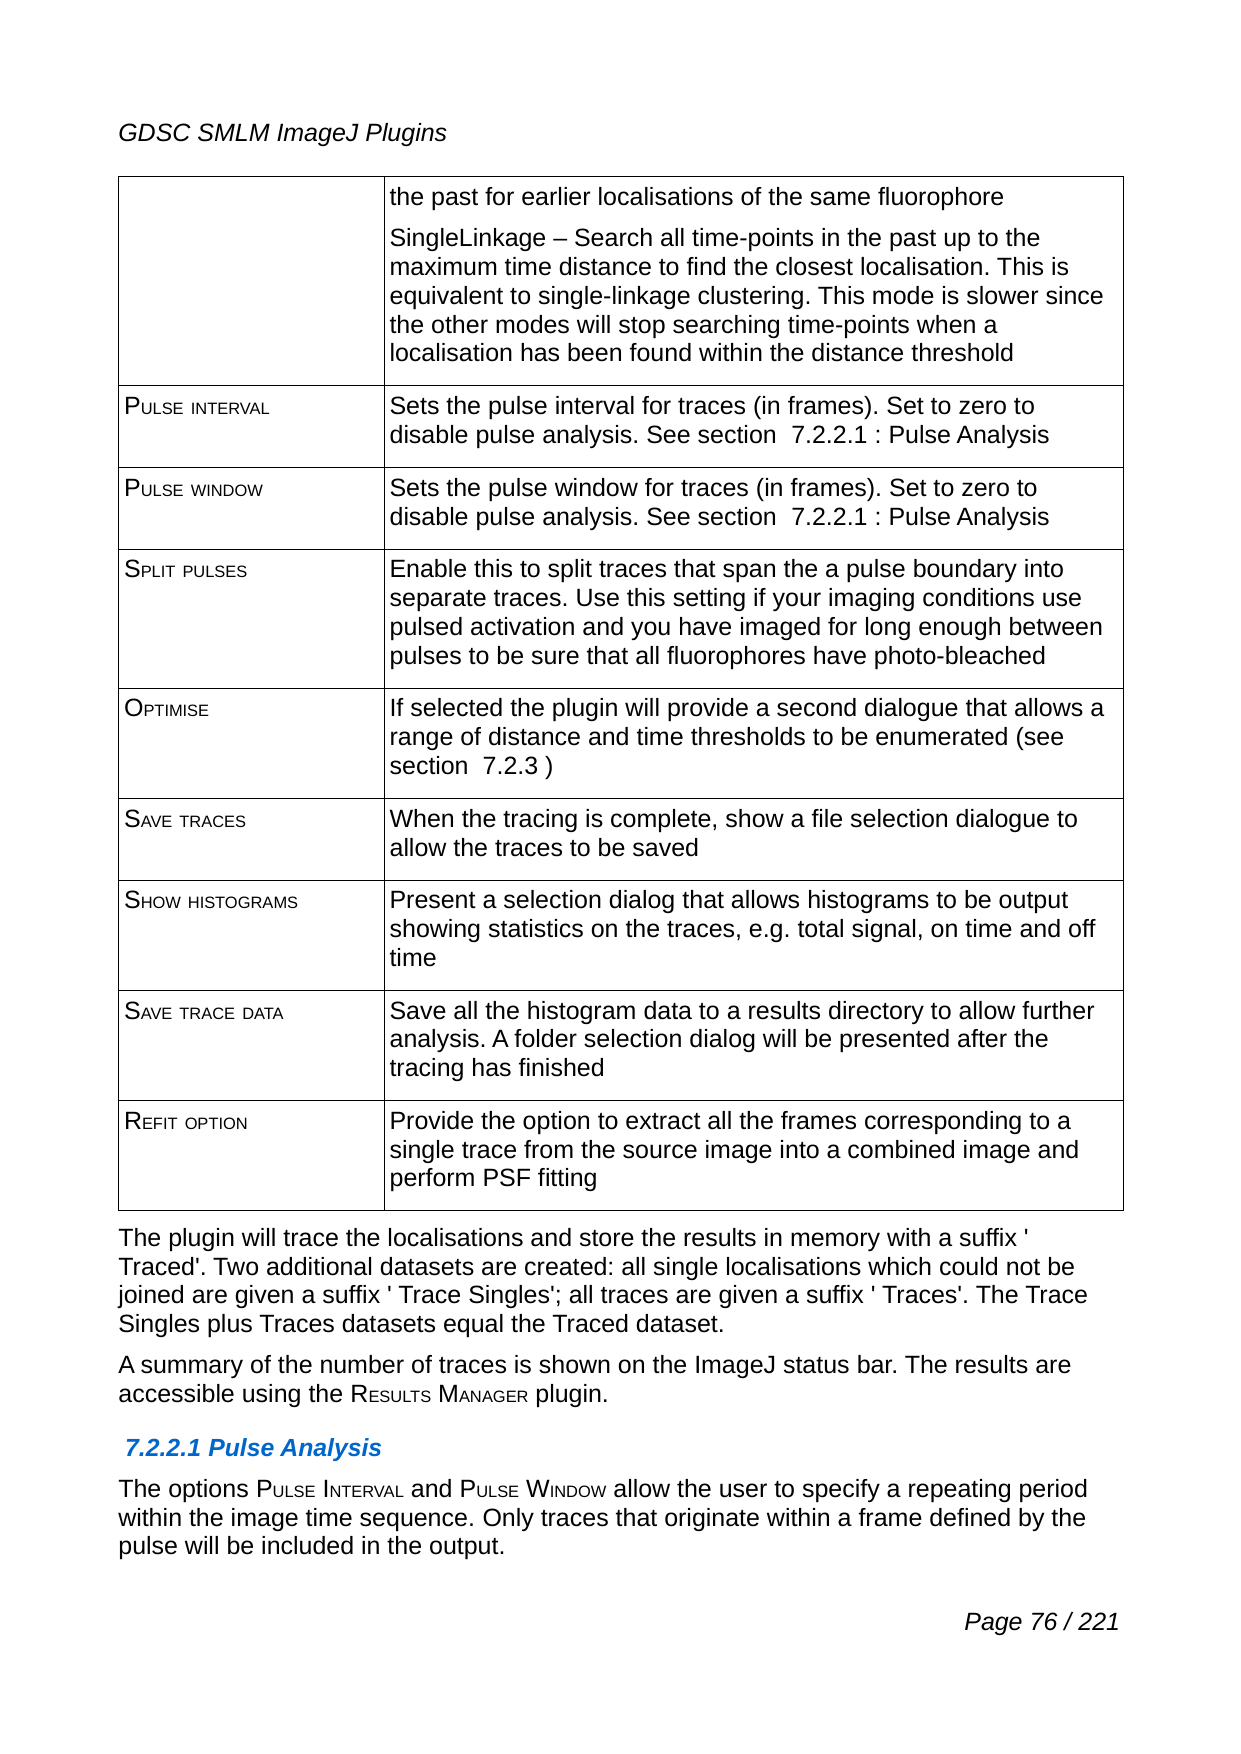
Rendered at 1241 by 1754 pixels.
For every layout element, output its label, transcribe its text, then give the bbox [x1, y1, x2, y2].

table_cell If selected the plugin will provide a second dialogue that allows a range of distance and time thresholds to be enumerated (see section 7.2.3) [385, 689, 1123, 798]
table_cell Pulse window [119, 468, 384, 548]
table_cell Provide the option to extract all the frames corresponding to a single trace from the source image into a combined image and perform PSF fitting [385, 1101, 1123, 1210]
table_cell Save traces [119, 799, 384, 879]
table_cell Sets the pulse window for traces (in frames). Set to zero to disable pulse analysis. See section 7.2.2.1: Pulse Analysis [385, 468, 1123, 548]
text A summary of the number of traces is shown on the ImageJ status bar. The results are accessible using the Results Manager plugin. [118, 1350, 1122, 1408]
table_cell Save trace data [119, 991, 384, 1100]
table_cell Optimise [119, 689, 384, 798]
table_cell When the tracing is complete, show a file selection dialogue to allow the traces to be saved [385, 799, 1123, 879]
table_cell Sets the pulse interval for traces (in frames). Set to zero to disable pulse analysis. See section 7.2.2.1: Pulse Analysis [385, 386, 1123, 467]
table_cell Refit option [119, 1101, 384, 1210]
table_cell Show histograms [119, 881, 384, 990]
subtitle Pulse Analysis [118, 1433, 1122, 1461]
table_cell Present a selection dialog that allows histograms to be output showing statistics on the traces, e.g. total signal, on time and off time [385, 881, 1123, 990]
text The plugin will trace the localisations and store the results in memory with a suffix ' Traced'. Two additional datasets are created: all single localisations which could not be joined are given a suffix ' Trace Singles'; all traces are given a suffix ' Traces'. The Trace Singles plus Traces datasets equal the Traced dataset. [118, 1223, 1122, 1338]
table_cell Enable this to split traces that span the a pulse boundary into separate traces. Use this setting if your imaging conditions use pulsed activation and you have imaged for long enough between pulses to be sure that all fluorophores have photo-bleached [385, 550, 1123, 688]
table_cell [119, 177, 384, 385]
table_cell Save all the histogram data to a results directory to allow further analysis. A folder selection dialog will be presented after the tracing has finished [385, 991, 1123, 1100]
table_cell the past for earlier localisations of the same fluorophore SingleLinkage – Search all time-points in the past up to the maximum time distance to find the closest localisation. This is equivalent to single-linkage clustering. This mode is slower since the other modes will stop searching time-points when a localisation has been found within the distance threshold [385, 177, 1123, 385]
table_cell Pulse interval [119, 386, 384, 467]
text The options Pulse Interval and Pulse Window allow the user to specify a repeating period within the image time sequence. Only traces that originate within a frame defined by the pulse will be included in the output. [118, 1474, 1122, 1560]
table_cell Split pulses [119, 550, 384, 688]
